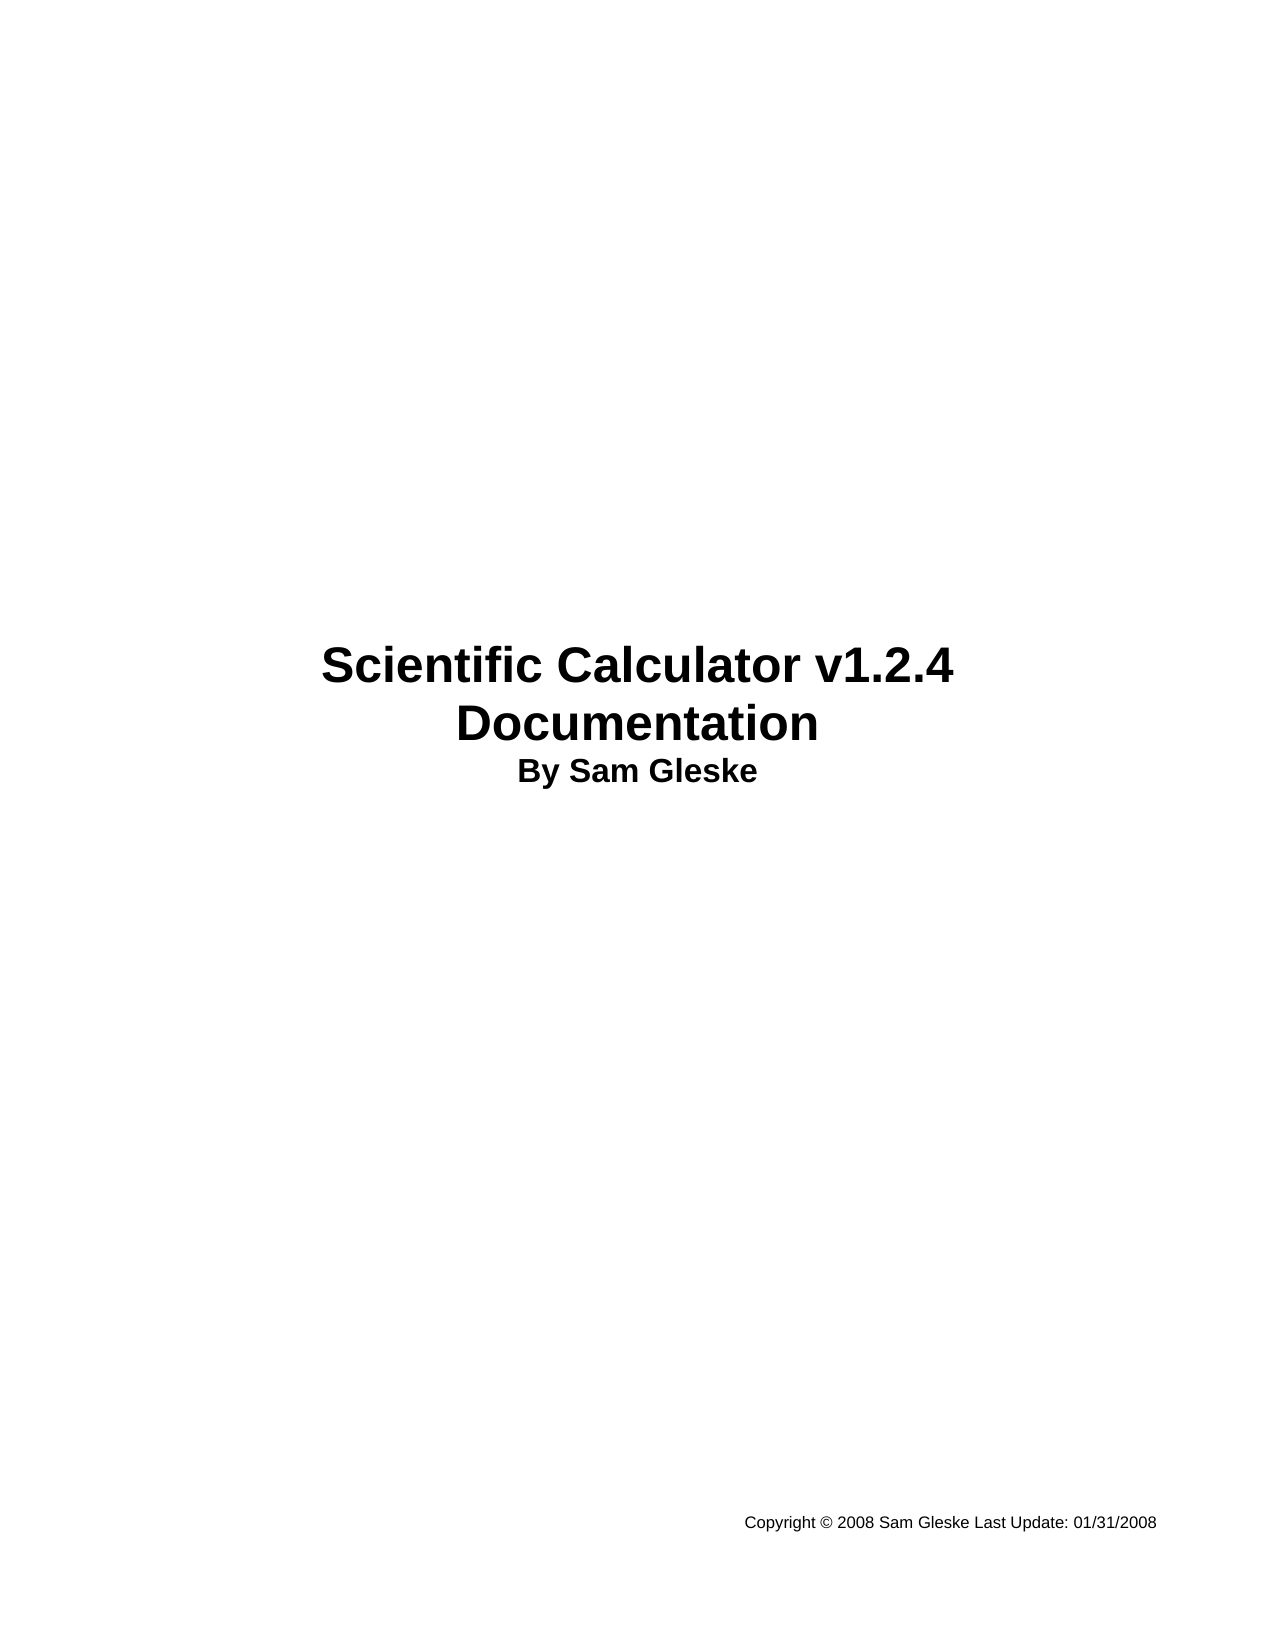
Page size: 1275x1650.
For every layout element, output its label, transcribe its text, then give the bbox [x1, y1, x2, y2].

text By Sam Gleske [118, 751, 1157, 789]
text Scientific Calculator v1.2.4 [118, 636, 1157, 693]
text Documentation [118, 693, 1157, 751]
